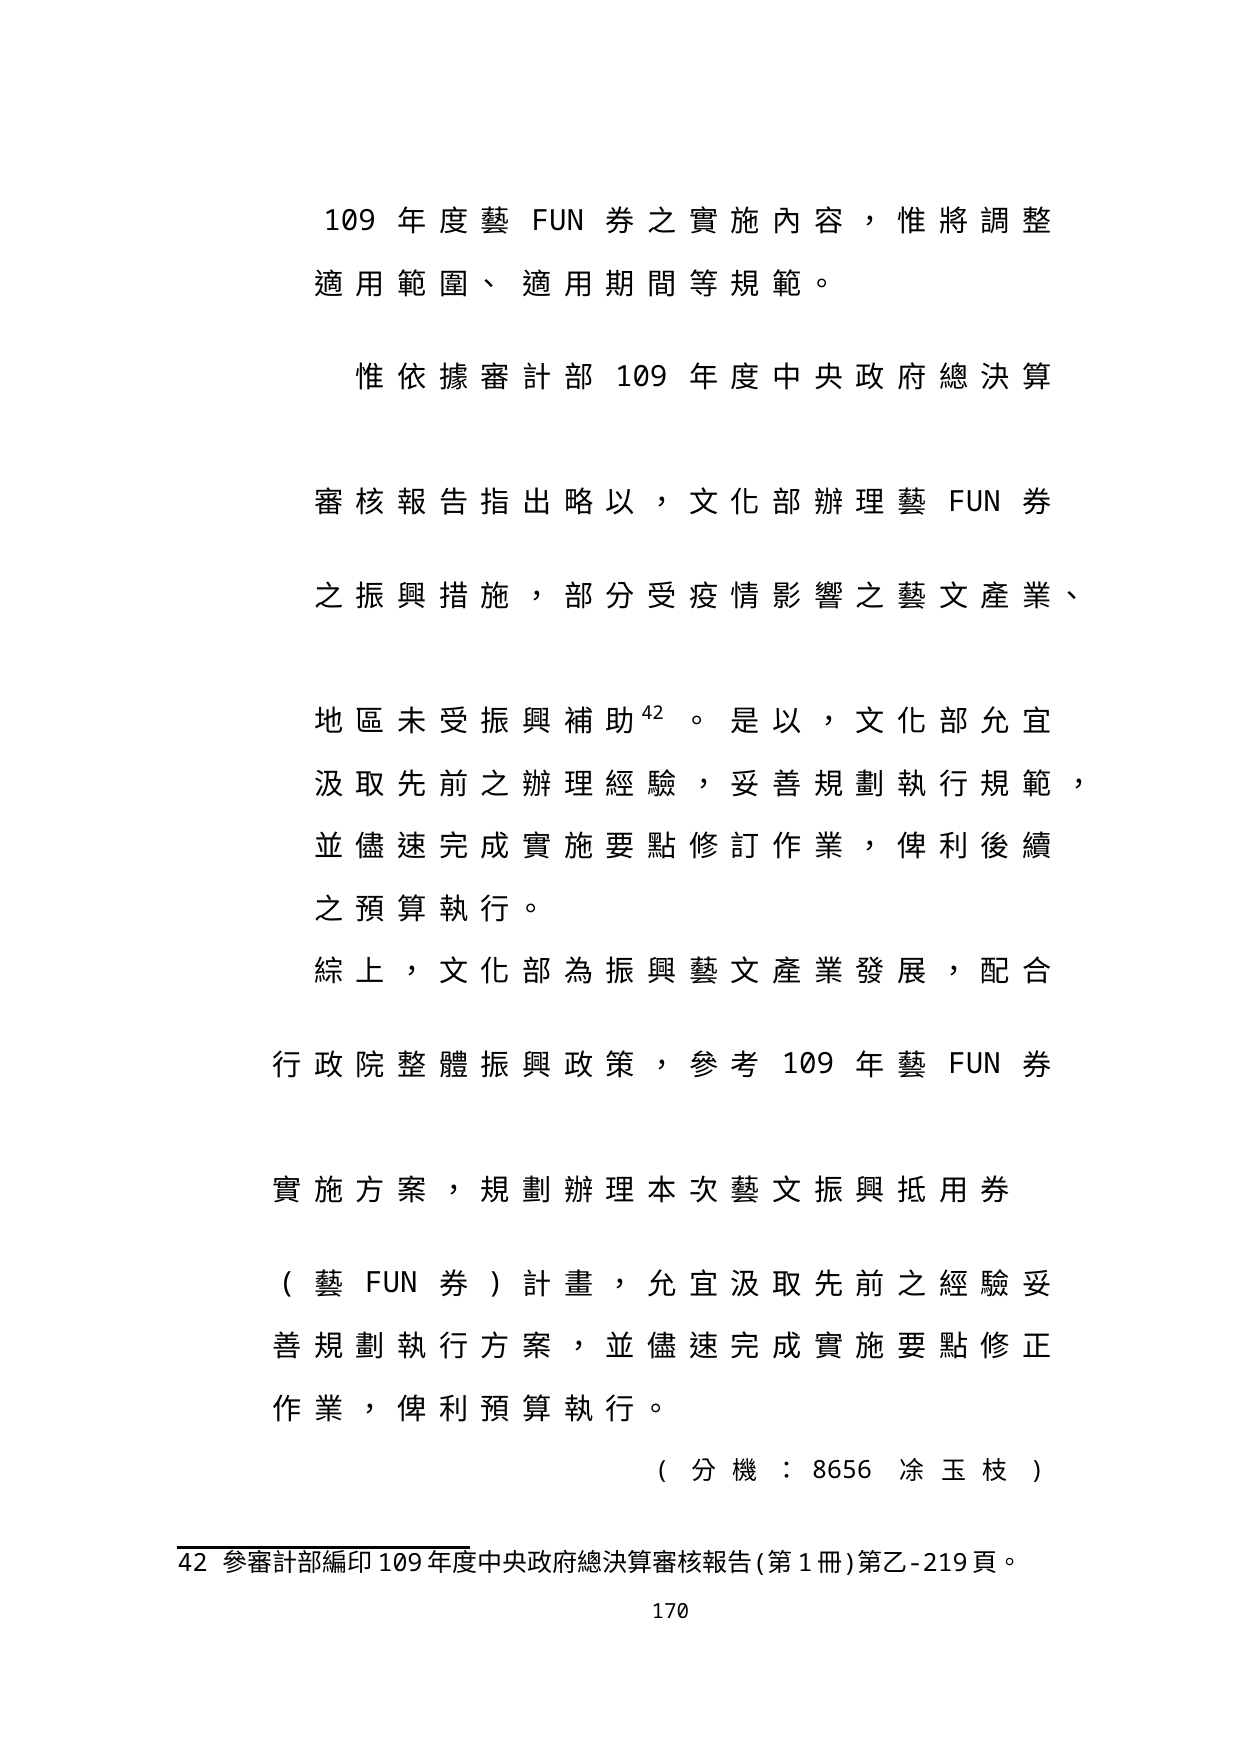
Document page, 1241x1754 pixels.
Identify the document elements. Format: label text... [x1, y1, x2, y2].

text 綜上，文化部為振興藝文產業發展，配合行政院整體振興政策，參考109年藝FUN券實施方案，規劃辦理本次藝文振興抵用券(藝FUN券)計畫，允宜汲取先前之經驗妥善規劃執行方案，並儘速完成實施要點修正作業，俾利預算執行。 [242, 927, 1058, 1427]
text 參審計部編印109年度中央政府總決算審核報告(第1冊)第乙-219頁。 [177, 1548, 1063, 1577]
text 109年度藝FUN券之實施內容，惟將調整適用範圍、適用期間等規範。 [271, 177, 1058, 302]
text 惟依據審計部109年度中央政府總決算審核報告指出略以，文化部辦理藝FUN券之振興措施，部分受疫情影響之藝文產業、地區未受振興補助。是以，文化部允宜汲取先前之辦理經驗，妥善規劃執行規範，並儘速完成實施要點修訂作業，俾利後續之預算執行。 [271, 302, 1058, 927]
text (分機：8656 凃玉枝) [183, 1427, 1058, 1490]
